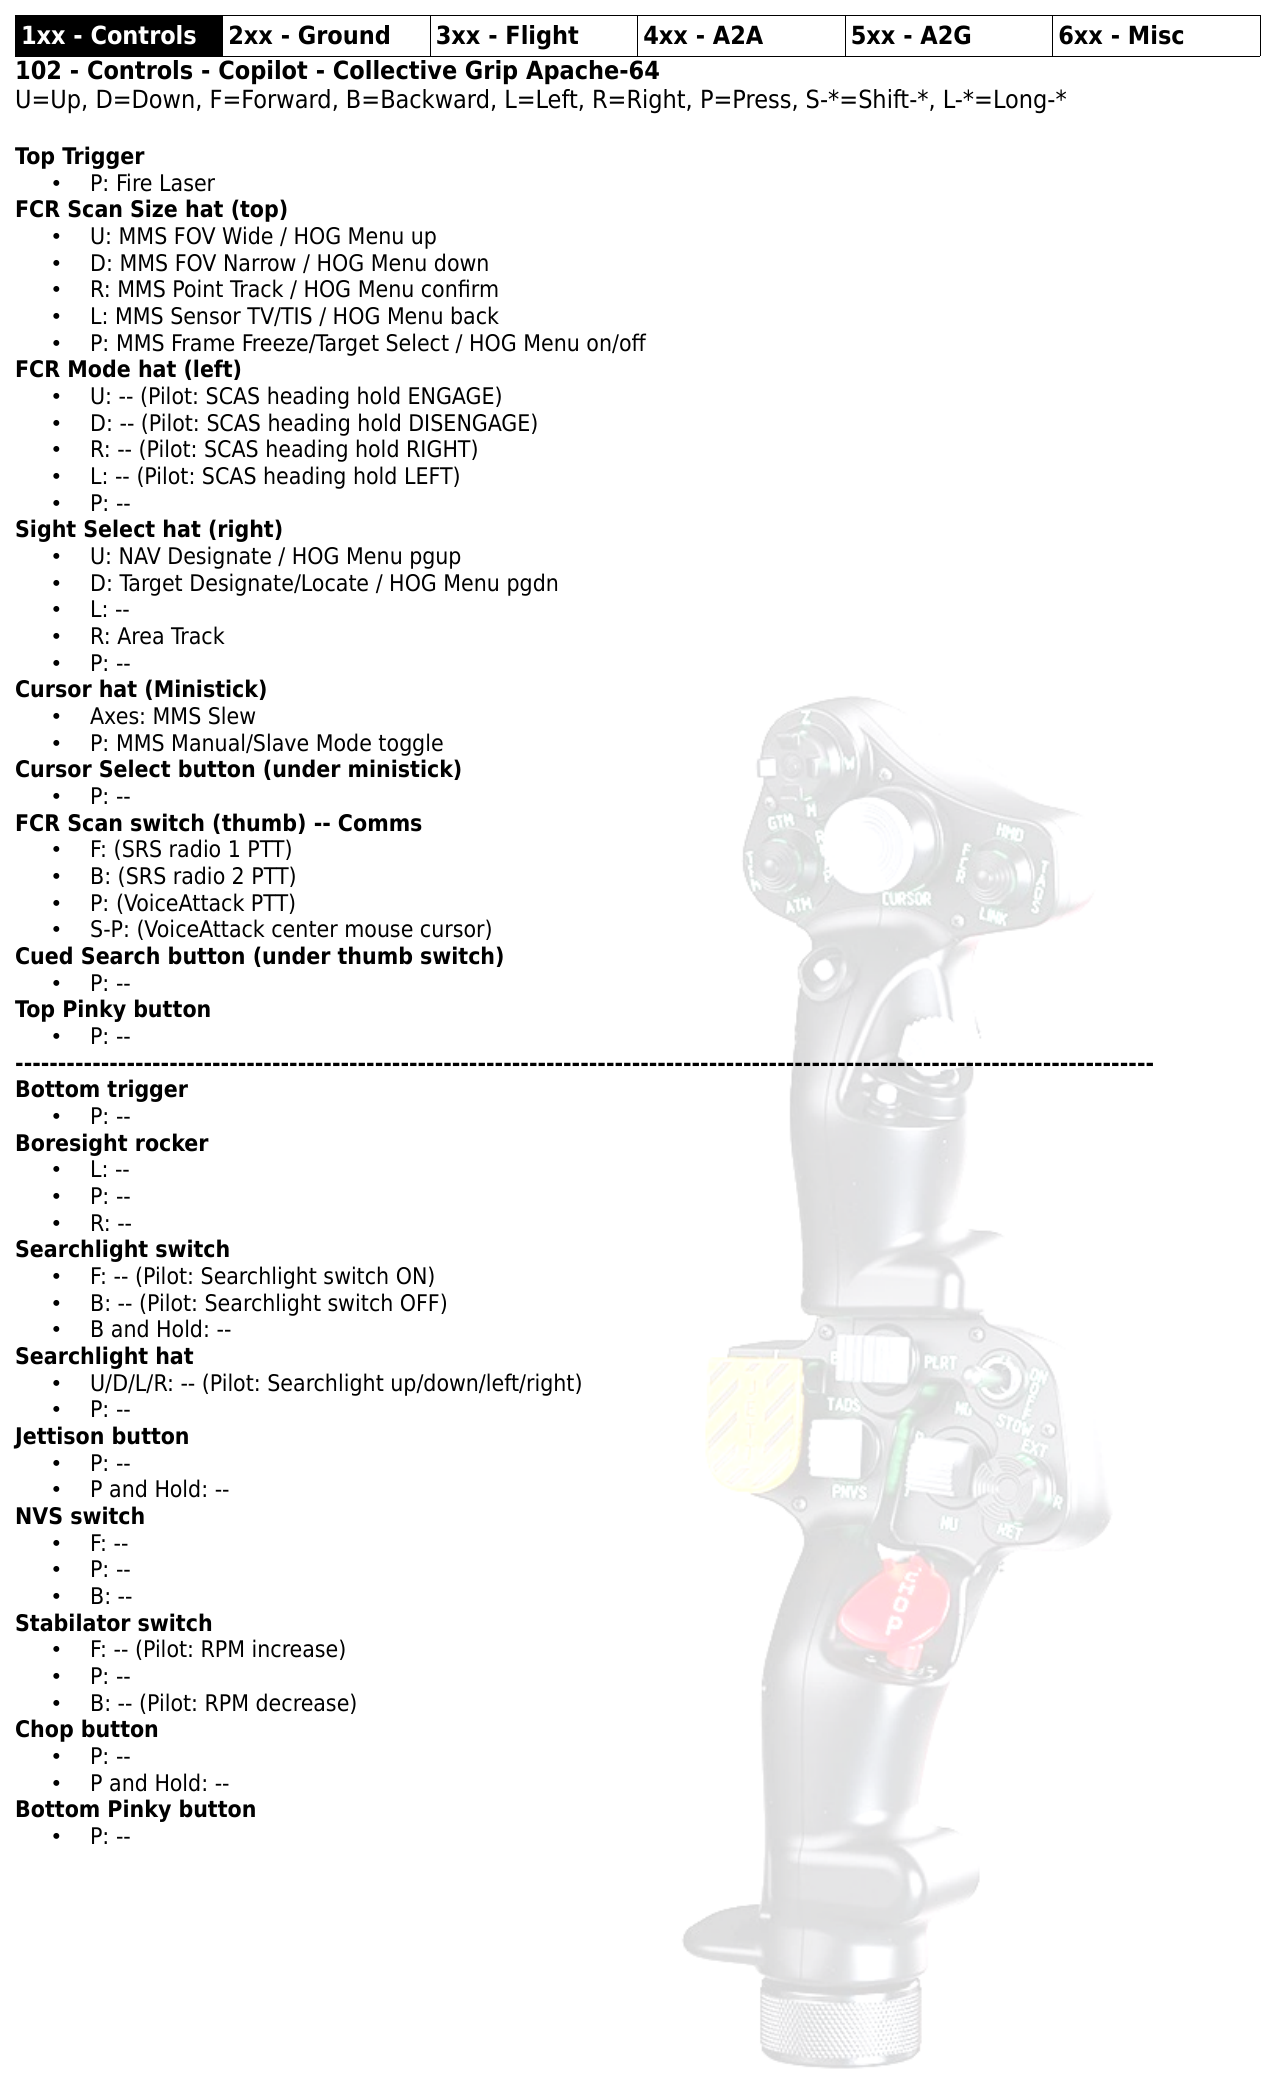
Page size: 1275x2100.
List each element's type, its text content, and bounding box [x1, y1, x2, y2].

list [1141, 1183, 1260, 1210]
text Cued Search button (under thumb switch) [15, 943, 604, 970]
list P: -- [52, 1183, 604, 1210]
list [1141, 783, 1260, 810]
list [1141, 1397, 1260, 1423]
list L: -- [52, 597, 1260, 623]
text [1141, 943, 1260, 970]
text Sight Select hat (right) [15, 517, 1260, 543]
list P: -- [52, 1743, 604, 1770]
list S-P: (VoiceAttack center mouse cursor) [52, 917, 604, 943]
list B: -- (Pilot: Searchlight switch OFF) [52, 1290, 604, 1317]
list R: -- (Pilot: SCAS heading hold RIGHT) [52, 437, 1260, 463]
text [1141, 810, 1260, 837]
list [1141, 1370, 1260, 1397]
list [1141, 1317, 1260, 1343]
list F: -- [52, 1530, 604, 1557]
list P: -- [52, 1397, 604, 1423]
list [1141, 1583, 1260, 1610]
text [1141, 1503, 1260, 1530]
list P and Hold: -- [52, 1770, 604, 1797]
list F: -- (Pilot: Searchlight switch ON) [52, 1263, 604, 1290]
table_header 6xx - Misc [1053, 16, 1260, 56]
list L: -- [52, 1157, 604, 1183]
text Jettison button [15, 1423, 604, 1450]
list [1141, 1263, 1260, 1290]
list [1141, 837, 1260, 863]
table_header 5xx - A2G [846, 16, 1052, 56]
list L: MMS Sensor TV/TIS / HOG Menu back [52, 303, 1260, 330]
list P: -- [52, 1450, 604, 1477]
text [1141, 1610, 1260, 1637]
text Cursor Select button (under ministick) [15, 757, 604, 783]
table_header 3xx - Flight [431, 16, 637, 56]
list P: -- [52, 783, 604, 810]
list P: -- [52, 650, 1260, 677]
list D: Target Designate/Locate / HOG Menu pgdn [52, 570, 1260, 597]
list P: Fire Laser [52, 170, 1260, 197]
list B and Hold: -- [52, 1317, 604, 1343]
list [1141, 730, 1260, 757]
text Bottom Pinky button [15, 1797, 604, 1823]
list F: (SRS radio 1 PTT) [52, 837, 604, 863]
list P: -- [52, 1663, 604, 1690]
list [1141, 1290, 1260, 1317]
text [1141, 757, 1260, 783]
text Chop button [15, 1717, 604, 1743]
list L: -- (Pilot: SCAS heading hold LEFT) [52, 463, 1260, 490]
text Top Pinky button [15, 997, 604, 1023]
text [1141, 997, 1260, 1023]
text 102 - Controls - Copilot - Collective Grip Apache-64 [15, 57, 1260, 85]
list [1141, 1477, 1260, 1503]
list F: -- (Pilot: RPM increase) [52, 1637, 604, 1663]
list [1141, 1663, 1260, 1690]
list [1141, 1743, 1260, 1770]
text [1141, 1077, 1260, 1103]
list [1141, 970, 1260, 997]
list P: -- [52, 970, 604, 997]
list [1141, 1690, 1260, 1717]
list P: -- [52, 490, 1260, 517]
text [1141, 1423, 1260, 1450]
list [1141, 1450, 1260, 1477]
text [1141, 1717, 1260, 1743]
table_header 4xx - A2A [638, 16, 845, 56]
list [1141, 917, 1260, 943]
list B: (SRS radio 2 PTT) [52, 863, 604, 890]
list B: -- [52, 1583, 604, 1610]
list Axes: MMS Slew [52, 703, 604, 730]
text Boresight rocker [15, 1130, 604, 1157]
text ------------------------------------------------------------------------------------------------------------------------------------- [15, 1050, 604, 1077]
text Cursor hat (Ministick) [15, 677, 604, 703]
list P: -- [52, 1823, 604, 1850]
text NVS switch [15, 1503, 604, 1530]
list P: -- [52, 1023, 604, 1050]
text FCR Mode hat (left) [15, 357, 1260, 383]
list [1141, 1530, 1260, 1557]
list [1141, 1557, 1260, 1583]
list D: -- (Pilot: SCAS heading hold DISENGAGE) [52, 410, 1260, 437]
text [1141, 677, 1260, 703]
text Top Trigger [15, 143, 1260, 170]
list P: -- [52, 1557, 604, 1583]
list P: (VoiceAttack PTT) [52, 890, 604, 917]
list [1141, 1210, 1260, 1237]
text FCR Scan Size hat (top) [15, 197, 1260, 223]
text [1141, 1237, 1260, 1263]
text [1141, 1130, 1260, 1157]
list R: MMS Point Track / HOG Menu confirm [52, 277, 1260, 303]
text FCR Scan switch (thumb) -- Comms [15, 810, 604, 837]
list [1141, 1770, 1260, 1797]
text [1141, 1343, 1260, 1370]
list [1141, 1157, 1260, 1183]
list U: NAV Designate / HOG Menu pgup [52, 543, 1260, 570]
text Stabilator switch [15, 1610, 604, 1637]
text Searchlight switch [15, 1237, 604, 1263]
text Bottom trigger [15, 1077, 604, 1103]
list B: -- (Pilot: RPM decrease) [52, 1690, 604, 1717]
text ------------------------------------------------------------------------------------------------------------------------------------- [1141, 1050, 1260, 1077]
list [1141, 1103, 1260, 1130]
list [1141, 703, 1260, 730]
list R: -- [52, 1210, 604, 1237]
text U=Up, D=Down, F=Forward, B=Backward, L=Left, R=Right, P=Press, S-*=Shift-*, L-*=Long-* [15, 85, 1260, 114]
text [1141, 1797, 1260, 1823]
text Searchlight hat [15, 1343, 604, 1370]
list [1141, 890, 1260, 917]
list U/D/L/R: -- (Pilot: Searchlight up/down/left/right) [52, 1370, 604, 1397]
list U: -- (Pilot: SCAS heading hold ENGAGE) [52, 383, 1260, 410]
list P: -- [52, 1103, 604, 1130]
list [1141, 863, 1260, 890]
list [1141, 1637, 1260, 1663]
table_header 2xx - Ground [223, 16, 430, 56]
list P and Hold: -- [52, 1477, 604, 1503]
list R: Area Track [52, 623, 1260, 650]
list D: MMS FOV Narrow / HOG Menu down [52, 250, 1260, 277]
list [1141, 1823, 1260, 1850]
list [1141, 1023, 1260, 1050]
list P: MMS Frame Freeze/Target Select / HOG Menu on/off [52, 330, 1260, 357]
table_header 1xx - Controls [16, 16, 222, 56]
list U: MMS FOV Wide / HOG Menu up [52, 223, 1260, 250]
list P: MMS Manual/Slave Mode toggle [52, 730, 604, 757]
